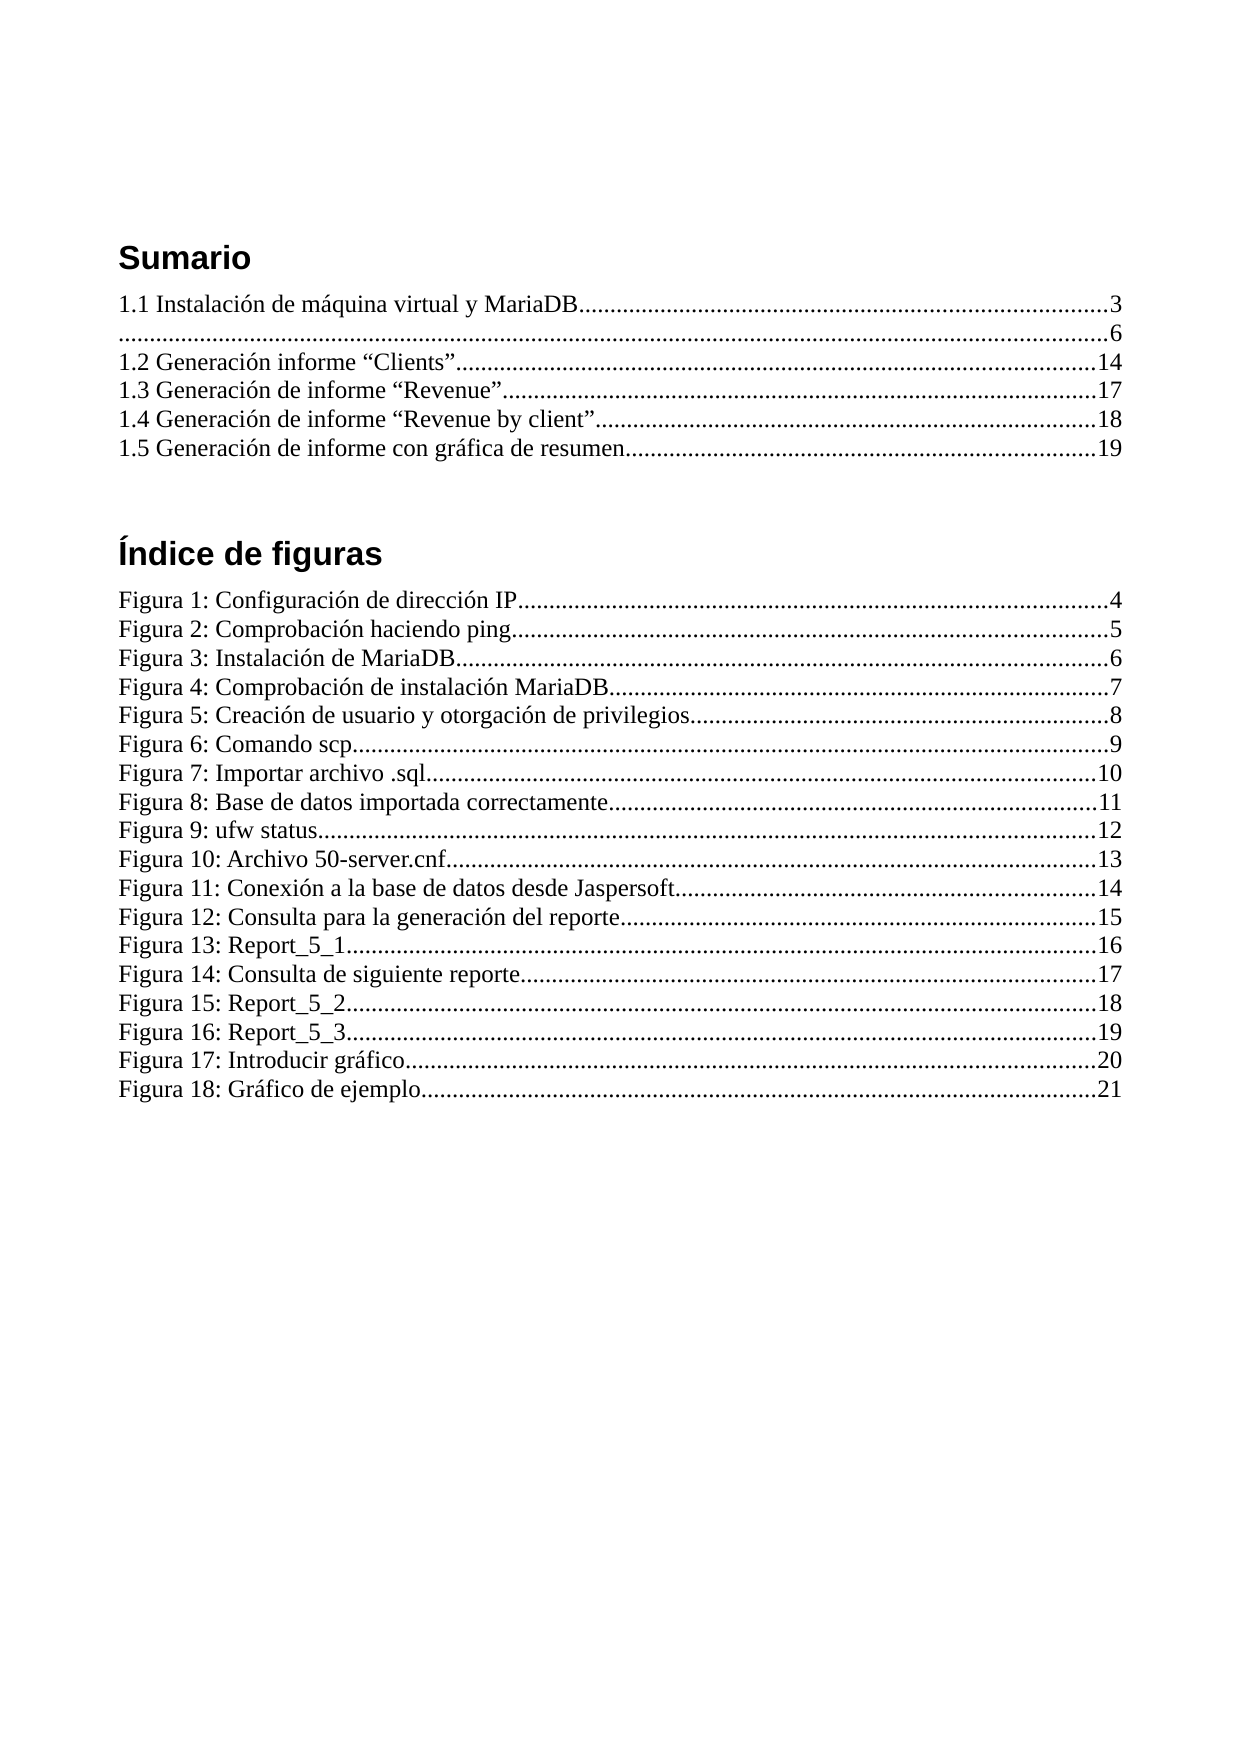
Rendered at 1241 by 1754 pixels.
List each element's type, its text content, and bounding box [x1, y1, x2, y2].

text 6 [118, 318, 1122, 347]
text 1.5 Generación de informe con gráfica de resumen 19 [118, 433, 1122, 462]
text Figura 10: Archivo 50-server.cnf 13 [118, 844, 1122, 873]
text Figura 12: Consulta para la generación del reporte 15 [118, 902, 1122, 930]
text Figura 18: Gráfico de ejemplo 21 [118, 1074, 1122, 1103]
text 1.2 Generación informe “Clients” 14 [118, 347, 1122, 376]
text Figura 7: Importar archivo .sql 10 [118, 758, 1122, 787]
text 1.1 Instalación de máquina virtual y MariaDB 3 [118, 289, 1122, 318]
text Figura 9: ufw status 12 [118, 815, 1122, 844]
text Figura 17: Introducir gráfico 20 [118, 1045, 1122, 1074]
text Figura 13: Report_5_1 16 [118, 930, 1122, 959]
text 1.4 Generación de informe “Revenue by client” 18 [118, 404, 1122, 433]
text Figura 1: Configuración de dirección IP 4 [118, 585, 1122, 614]
text Figura 4: Comprobación de instalación MariaDB 7 [118, 672, 1122, 700]
text 1.3 Generación de informe “Revenue” 17 [118, 376, 1122, 404]
text Figura 6: Comando scp 9 [118, 729, 1122, 758]
text Figura 15: Report_5_2 18 [118, 988, 1122, 1017]
text Figura 14: Consulta de siguiente reporte 17 [118, 959, 1122, 988]
text Figura 2: Comprobación haciendo ping 5 [118, 614, 1122, 643]
text Figura 8: Base de datos importada correctamente 11 [118, 787, 1122, 815]
text Figura 11: Conexión a la base de datos desde Jaspersoft 14 [118, 873, 1122, 902]
subtitle Índice de figuras [118, 534, 1122, 573]
subtitle Sumario [118, 238, 1122, 277]
text Figura 16: Report_5_3 19 [118, 1017, 1122, 1045]
text Figura 5: Creación de usuario y otorgación de privilegios 8 [118, 700, 1122, 729]
text Figura 3: Instalación de MariaDB 6 [118, 643, 1122, 672]
